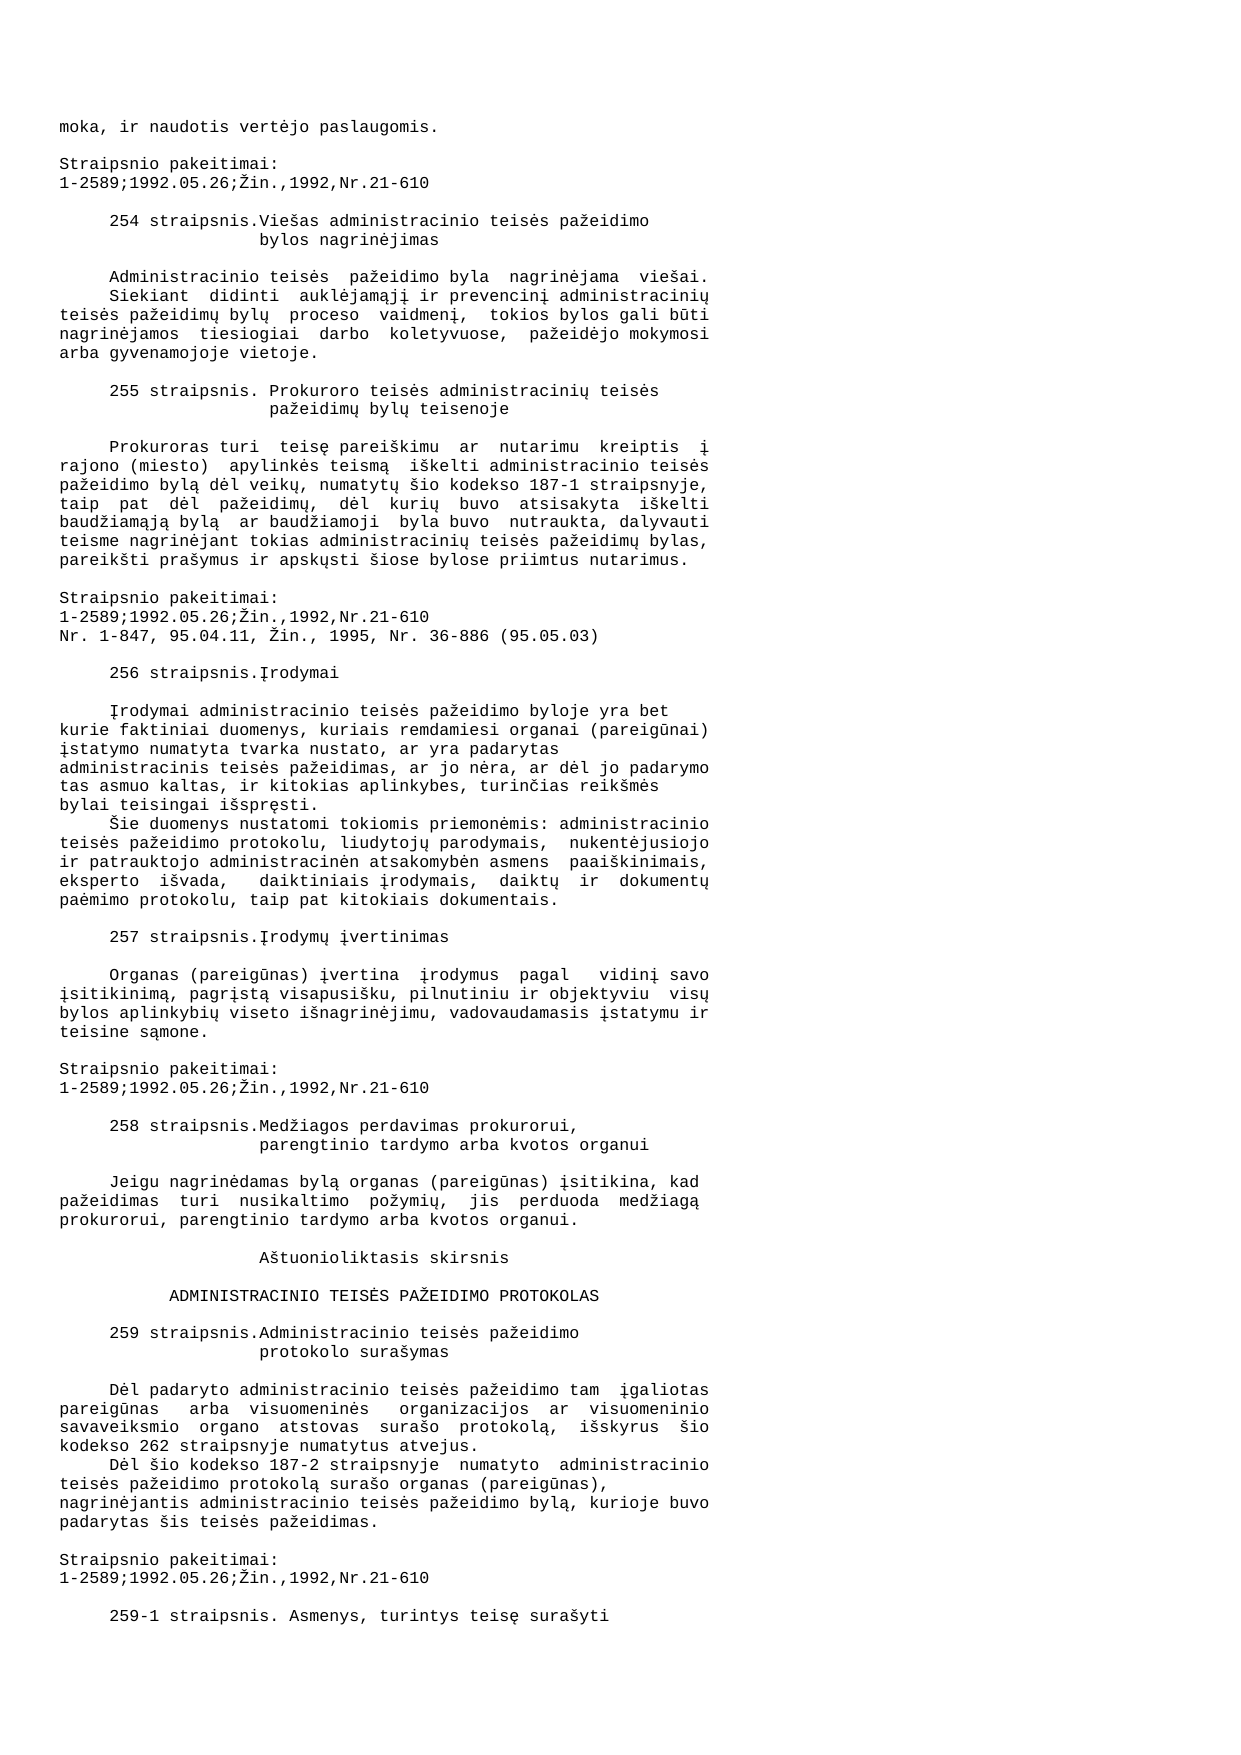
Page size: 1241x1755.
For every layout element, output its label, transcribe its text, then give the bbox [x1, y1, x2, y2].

text moka, ir naudotis vertėjo paslaugomis. [59, 118, 1122, 137]
text bylai teisingai išspręsti. [59, 797, 1122, 816]
text 1-2589;1992.05.26;Žin.,1992,Nr.21-610 [59, 175, 1122, 193]
text pareikšti prašymus ir apskųsti šiose bylose priimtus nutarimus. [59, 552, 1122, 571]
text 1-2589;1992.05.26;Žin.,1992,Nr.21-610 [59, 1570, 1122, 1589]
text rajono (miesto) apylinkės teismą iškelti administracinio teisės [59, 457, 1122, 476]
text Organas (pareigūnas) įvertina įrodymus pagal vidinį savo [59, 967, 1122, 985]
text 259 straipsnis.Administracinio teisės pažeidimo [59, 1325, 1122, 1344]
text Siekiant didinti auklėjamąjį ir prevencinį administracinių [59, 288, 1122, 307]
text Prokuroras turi teisę pareiškimu ar nutarimu kreiptis į [59, 439, 1122, 457]
text Aštuonioliktasis skirsnis [59, 1249, 1122, 1268]
text Jeigu nagrinėdamas bylą organas (pareigūnas) įsitikina, kad [59, 1174, 1122, 1193]
text paėmimo protokolu, taip pat kitokiais dokumentais. [59, 891, 1122, 910]
text pažeidimas turi nusikaltimo požymių, jis perduoda medžiagą [59, 1193, 1122, 1212]
text 258 straipsnis.Medžiagos perdavimas prokurorui, [59, 1117, 1122, 1136]
text Administracinio teisės pažeidimo byla nagrinėjama viešai. [59, 269, 1122, 288]
text 256 straipsnis.Įrodymai [59, 665, 1122, 684]
text bylos nagrinėjimas [59, 231, 1122, 250]
text tas asmuo kaltas, ir kitokias aplinkybes, turinčias reikšmės [59, 778, 1122, 797]
text eksperto išvada, daiktiniais įrodymais, daiktų ir dokumentų [59, 872, 1122, 891]
text parengtinio tardymo arba kvotos organui [59, 1136, 1122, 1155]
text pažeidimo bylą dėl veikų, numatytų šio kodekso 187-1 straipsnyje, [59, 476, 1122, 495]
text teisme nagrinėjant tokias administracinių teisės pažeidimų bylas, [59, 533, 1122, 552]
text 1-2589;1992.05.26;Žin.,1992,Nr.21-610 [59, 1080, 1122, 1098]
text Straipsnio pakeitimai: [59, 1061, 1122, 1080]
text nagrinėjamos tiesiogiai darbo koletyvuose, pažeidėjo mokymosi [59, 326, 1122, 344]
text įstatymo numatyta tvarka nustato, ar yra padarytas [59, 740, 1122, 759]
text pažeidimų bylų teisenoje [59, 401, 1122, 420]
text teisės pažeidimo protokolą surašo organas (pareigūnas), [59, 1476, 1122, 1494]
text teisės pažeidimo protokolu, liudytojų parodymais, nukentėjusiojo [59, 834, 1122, 853]
text ir patrauktojo administracinėn atsakomybėn asmens paaiškinimais, [59, 853, 1122, 872]
text baudžiamąją bylą ar baudžiamoji byla buvo nutraukta, dalyvauti [59, 514, 1122, 533]
text nagrinėjantis administracinio teisės pažeidimo bylą, kurioje buvo [59, 1494, 1122, 1513]
text Nr. 1-847, 95.04.11, Žin., 1995, Nr. 36-886 (95.05.03) [59, 627, 1122, 646]
text pareigūnas arba visuomeninės organizacijos ar visuomeninio [59, 1400, 1122, 1419]
text Dėl šio kodekso 187-2 straipsnyje numatyto administracinio [59, 1457, 1122, 1476]
text 259-1 straipsnis. Asmenys, turintys teisę surašyti [59, 1608, 1122, 1626]
text arba gyvenamojoje vietoje. [59, 344, 1122, 363]
text ADMINISTRACINIO TEISĖS PAŽEIDIMO PROTOKOLAS [59, 1287, 1122, 1306]
text kodekso 262 straipsnyje numatytus atvejus. [59, 1438, 1122, 1457]
text savaveiksmio organo atstovas surašo protokolą, išskyrus šio [59, 1419, 1122, 1438]
text Įrodymai administracinio teisės pažeidimo byloje yra bet [59, 703, 1122, 721]
text 257 straipsnis.Įrodymų įvertinimas [59, 929, 1122, 948]
text protokolo surašymas [59, 1344, 1122, 1362]
text taip pat dėl pažeidimų, dėl kurių buvo atsisakyta iškelti [59, 495, 1122, 514]
text Straipsnio pakeitimai: [59, 589, 1122, 608]
text Dėl padaryto administracinio teisės pažeidimo tam įgaliotas [59, 1381, 1122, 1400]
text padarytas šis teisės pažeidimas. [59, 1513, 1122, 1532]
text prokurorui, parengtinio tardymo arba kvotos organui. [59, 1212, 1122, 1231]
text 255 straipsnis. Prokuroro teisės administracinių teisės [59, 382, 1122, 401]
text įsitikinimą, pagrįstą visapusišku, pilnutiniu ir objektyviu visų [59, 985, 1122, 1004]
text teisės pažeidimų bylų proceso vaidmenį, tokios bylos gali būti [59, 307, 1122, 326]
text teisine sąmone. [59, 1023, 1122, 1042]
text Straipsnio pakeitimai: [59, 156, 1122, 175]
text administracinis teisės pažeidimas, ar jo nėra, ar dėl jo padarymo [59, 759, 1122, 778]
text kurie faktiniai duomenys, kuriais remdamiesi organai (pareigūnai) [59, 721, 1122, 740]
text bylos aplinkybių viseto išnagrinėjimu, vadovaudamasis įstatymu ir [59, 1004, 1122, 1023]
text Straipsnio pakeitimai: [59, 1551, 1122, 1570]
text 254 straipsnis.Viešas administracinio teisės pažeidimo [59, 212, 1122, 231]
text 1-2589;1992.05.26;Žin.,1992,Nr.21-610 [59, 608, 1122, 627]
text Šie duomenys nustatomi tokiomis priemonėmis: administracinio [59, 816, 1122, 834]
